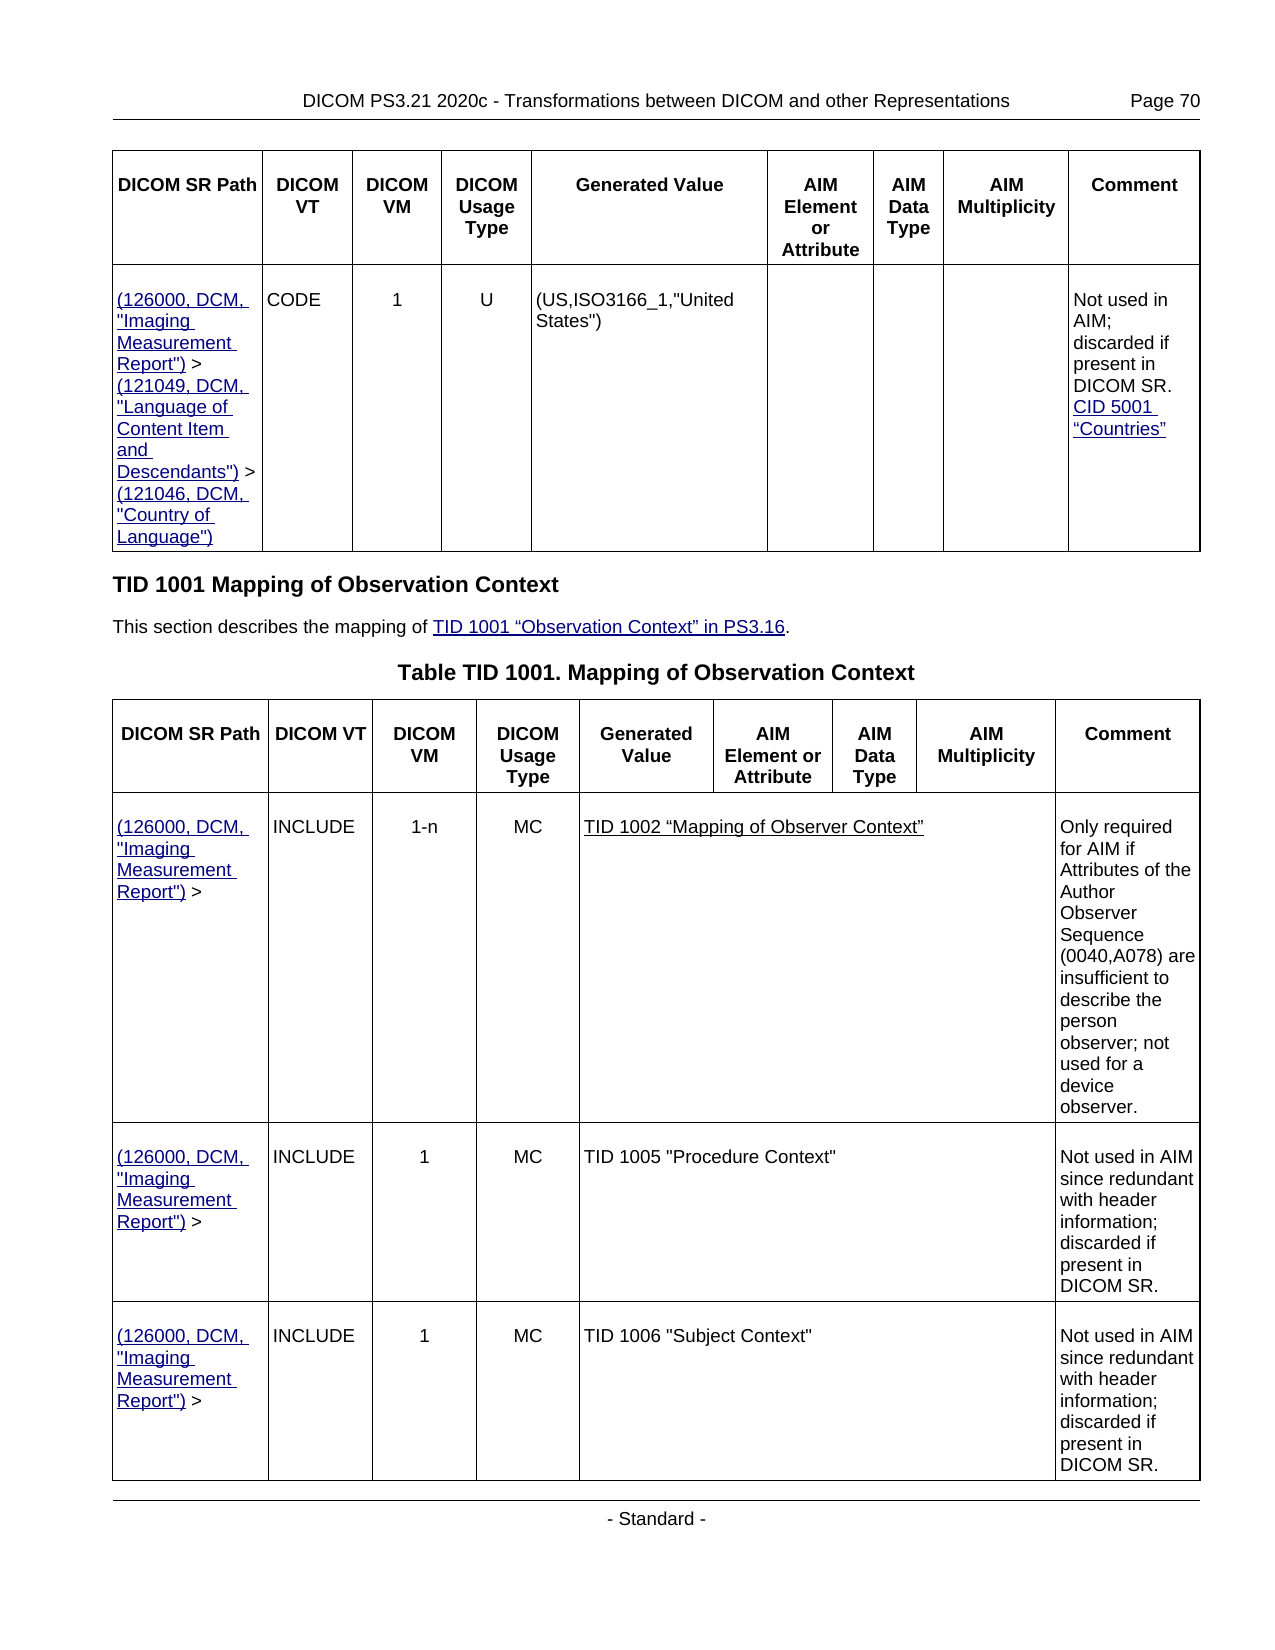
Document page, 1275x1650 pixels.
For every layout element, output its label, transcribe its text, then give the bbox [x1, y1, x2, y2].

table_header Comment [1069, 151, 1199, 264]
table_header DICOM Usage Type [442, 151, 531, 264]
table_header DICOM VM [373, 700, 476, 792]
table_cell MC [477, 1302, 579, 1480]
table_header AIM Data Type [874, 151, 943, 264]
table_header Comment [1056, 700, 1199, 792]
table_cell Not used in AIM since redundant with header information; discarded if present in DICOM SR. [1056, 1123, 1199, 1301]
table_header DICOM VT [263, 151, 352, 264]
table_cell TID 1005 "Procedure Context" [580, 1123, 1055, 1301]
text This section describes the mapping of TID 1001 “Observation Context” in PS3.16. [112, 616, 1200, 637]
table_cell MC [477, 1123, 579, 1301]
table_cell CODE [263, 265, 352, 551]
table_cell Not used in AIM; discarded if present in DICOM SR. CID 5001 “Countries” [1069, 265, 1199, 551]
table_cell (126000, DCM, "Imaging Measurement Report") > [113, 793, 268, 1122]
table_cell TID 1002 “Mapping of Observer Context” [580, 793, 1055, 1122]
text Table TID 1001. Mapping of Observation Context [112, 660, 1200, 686]
table_cell MC [477, 793, 579, 1122]
table_header AIM Multiplicity [917, 700, 1055, 792]
table_cell [874, 265, 943, 551]
table_cell (126000, DCM, "Imaging Measurement Report") > (121049, DCM, "Language of Content Item and Descendants") > (121046, DCM, "Country of Language") [113, 265, 262, 551]
table_header Generated Value [532, 151, 767, 264]
table_cell (US,ISO3166_1,"United States") [532, 265, 767, 551]
table_cell Not used in AIM since redundant with header information; discarded if present in DICOM SR. [1056, 1302, 1199, 1480]
table_header AIM Data Type [833, 700, 916, 792]
text TID 1001 Mapping of Observation Context [112, 571, 1200, 597]
table_header AIM Multiplicity [944, 151, 1068, 264]
table_cell INCLUDE [269, 1302, 372, 1480]
table_cell 1 [373, 1302, 476, 1480]
table_cell U [442, 265, 531, 551]
table_cell [944, 265, 1068, 551]
table_header DICOM SR Path [113, 700, 268, 792]
table_cell (126000, DCM, "Imaging Measurement Report") > [113, 1302, 268, 1480]
table_header DICOM VT [269, 700, 372, 792]
table_cell TID 1006 "Subject Context" [580, 1302, 1055, 1480]
table_header DICOM SR Path [113, 151, 262, 264]
table_header DICOM Usage Type [477, 700, 579, 792]
table_header AIM Element or Attribute [714, 700, 832, 792]
table_cell (126000, DCM, "Imaging Measurement Report") > [113, 1123, 268, 1301]
table_cell [768, 265, 873, 551]
table_cell INCLUDE [269, 1123, 372, 1301]
table_header AIM Element or Attribute [768, 151, 873, 264]
table_cell 1 [373, 1123, 476, 1301]
table_cell 1-n [373, 793, 476, 1122]
table_header DICOM VM [353, 151, 441, 264]
table_cell 1 [353, 265, 441, 551]
table_header Generated Value [580, 700, 713, 792]
table_cell Only required for AIM if Attributes of the Author Observer Sequence (0040,A078) are insufficient to describe the person observer; not used for a device observer. [1056, 793, 1199, 1122]
table_cell INCLUDE [269, 793, 372, 1122]
